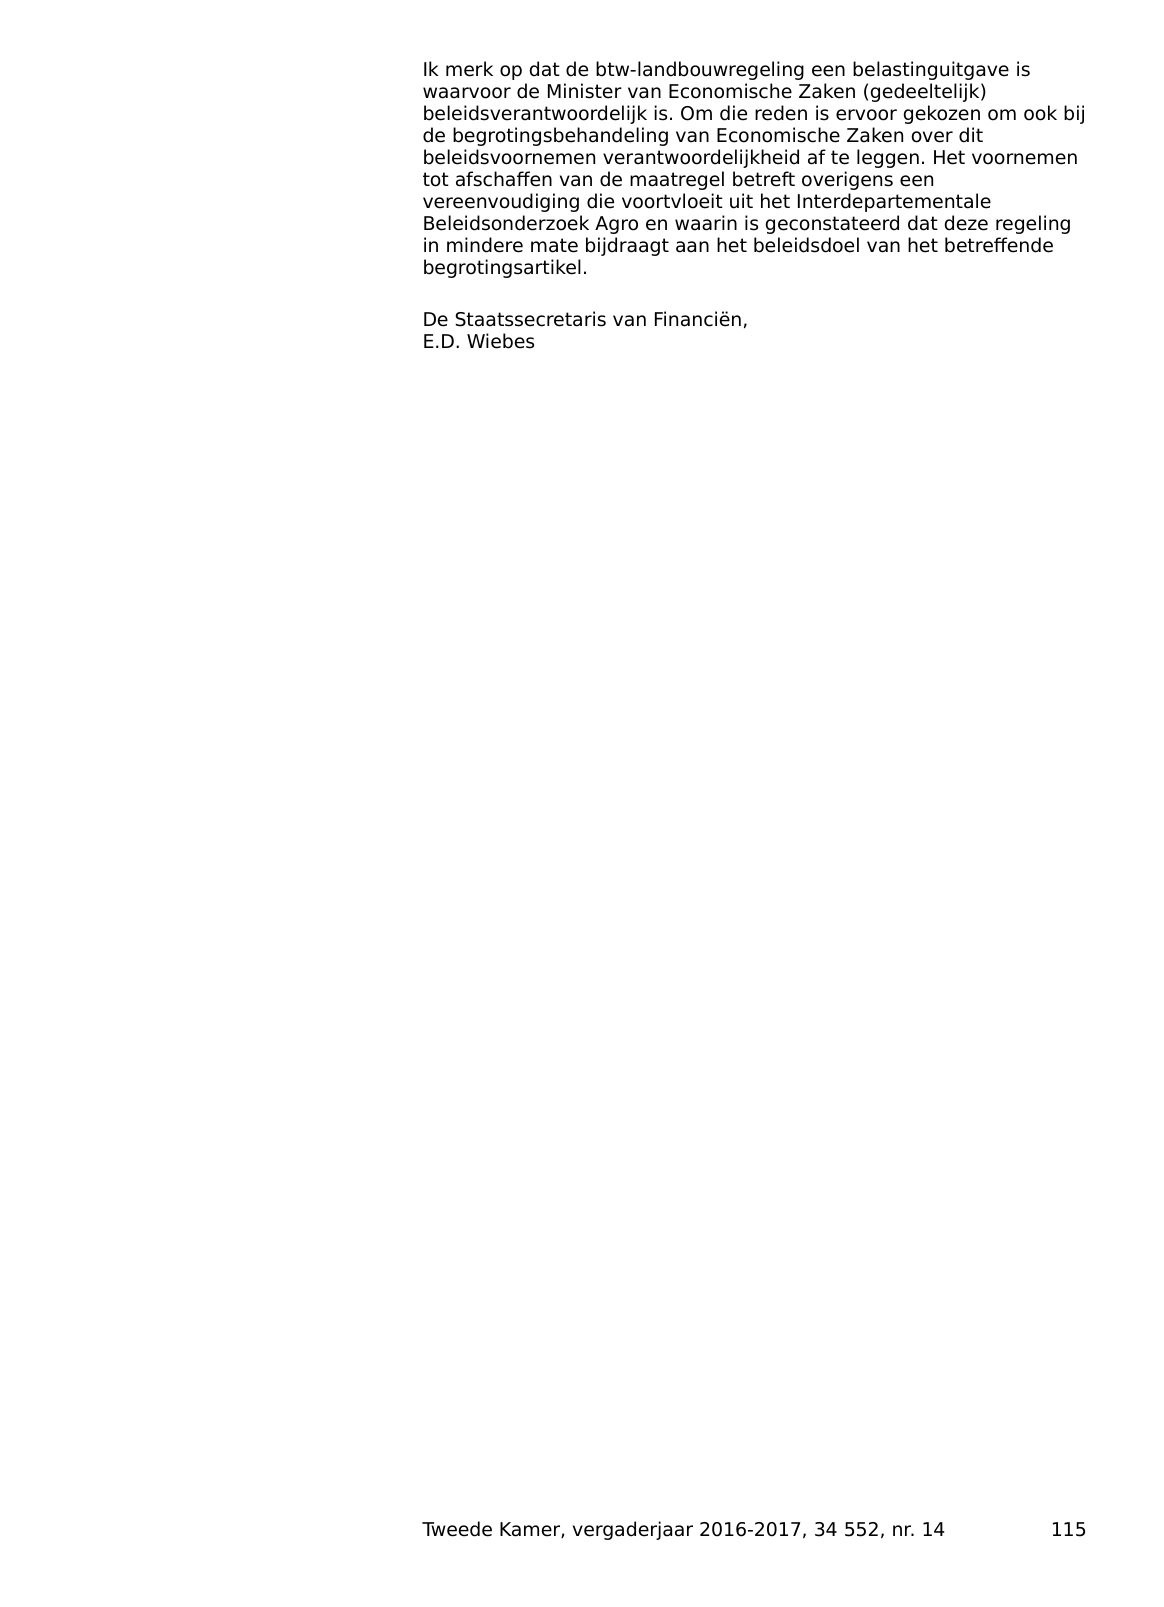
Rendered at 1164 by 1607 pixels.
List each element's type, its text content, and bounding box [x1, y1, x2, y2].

text De Staatssecretaris van Financiën, E.D. Wiebes [422, 309, 1087, 353]
text Ik merk op dat de btw-landbouwregeling een belastinguitgave is waarvoor de Minister van Economische Zaken (gedeeltelijk) beleidsverantwoordelijk is. Om die reden is ervoor gekozen om ook bij de begrotingsbehandeling van Economische Zaken over dit beleidsvoornemen verantwoordelijkheid af te leggen. Het voornemen tot afschaffen van de maatregel betreft overigens een vereenvoudiging die voortvloeit uit het Interdepartementale Beleidsonderzoek Agro en waarin is geconstateerd dat deze regeling in mindere mate bijdraagt aan het beleidsdoel van het betreffende begrotingsartikel. [422, 59, 1087, 279]
